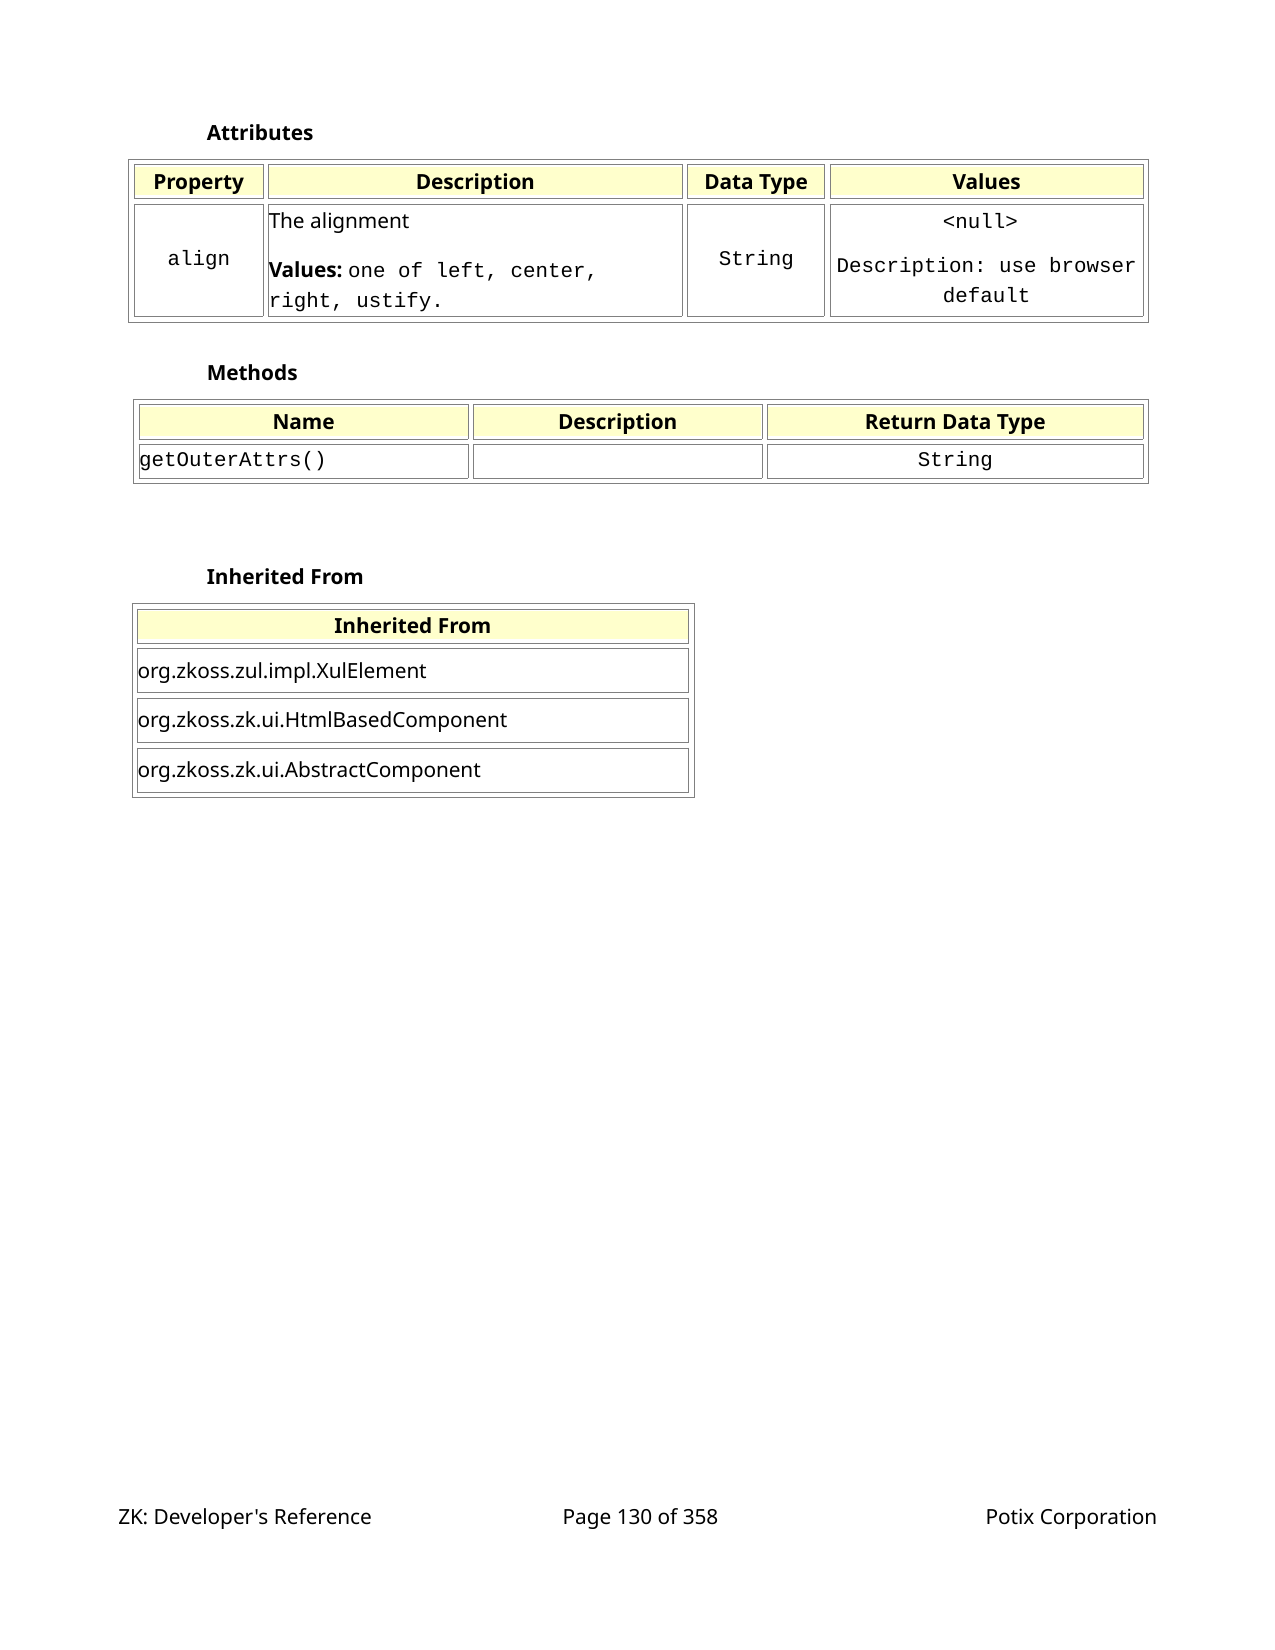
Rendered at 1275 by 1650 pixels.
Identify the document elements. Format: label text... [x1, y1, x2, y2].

table_cell <null> Description: use browser default [827, 198, 1146, 316]
table_header Description [471, 400, 764, 438]
table_header Values [827, 160, 1146, 198]
subtitle Attributes [207, 118, 1157, 146]
table_cell org.zkoss.zul.impl.XulElement [134, 643, 691, 692]
table_cell [474, 445, 762, 478]
table_header Name [136, 400, 471, 438]
table_cell getOuterAttrs() [136, 439, 471, 478]
table_cell org.zkoss.zk.ui.AbstractComponent [134, 742, 691, 792]
table_header Inherited From [134, 604, 691, 642]
table_header Property [131, 160, 266, 198]
table_header Description [266, 160, 685, 198]
table_header Data Type [685, 160, 827, 198]
table_cell [471, 439, 764, 478]
table_cell String [685, 198, 827, 316]
table_cell org.zkoss.zk.ui.HtmlBasedComponent [134, 692, 691, 742]
table_cell The alignment Values: one of left, center, right, ustify. [266, 198, 685, 316]
subtitle Inherited From [207, 562, 1157, 591]
table_cell String [764, 439, 1146, 478]
table_header Return Data Type [764, 400, 1146, 438]
table_cell align [131, 198, 266, 316]
subtitle Methods [207, 358, 1157, 387]
